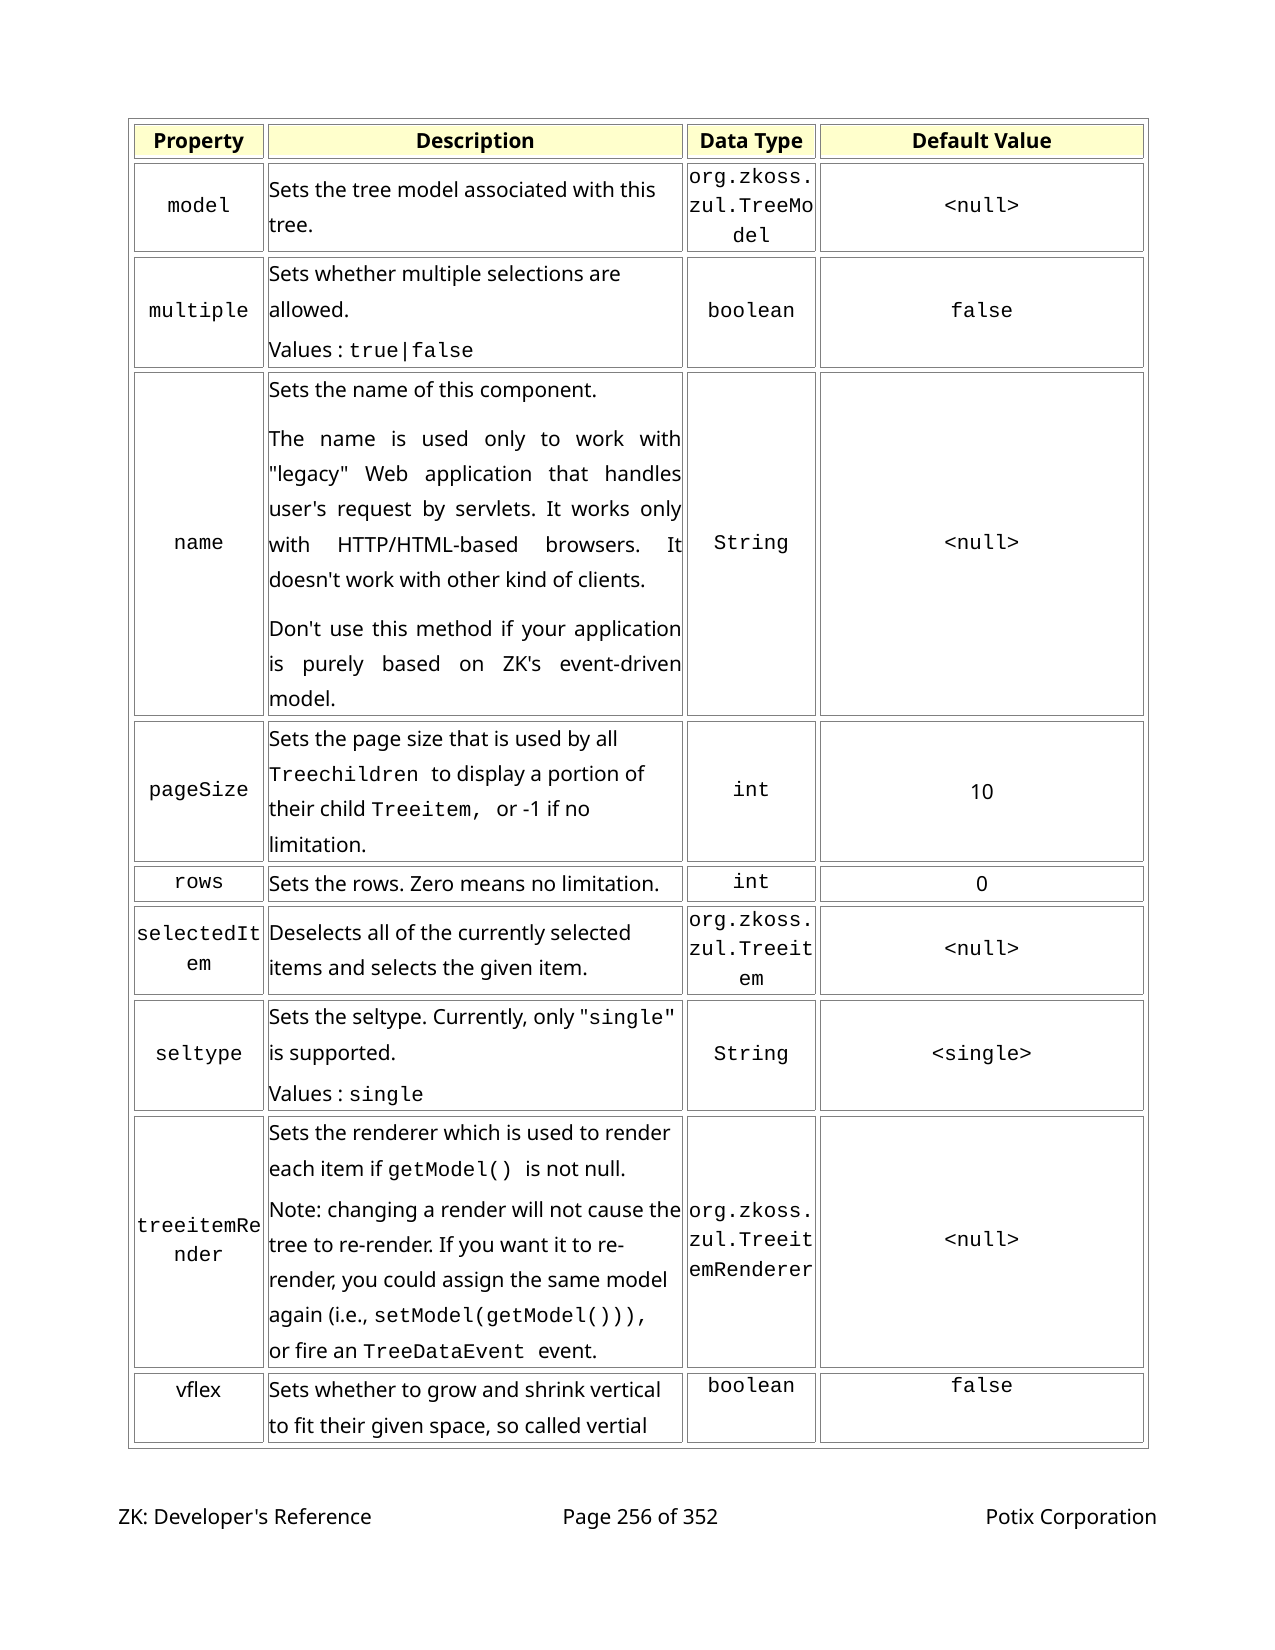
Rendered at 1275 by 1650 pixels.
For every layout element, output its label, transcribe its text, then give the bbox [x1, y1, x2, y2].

table_cell Deselects all of the currently selected items and selects the given item. [266, 901, 685, 994]
table_cell Sets the rows. Zero means no limitation. [266, 861, 685, 901]
table_cell pageSize [131, 715, 266, 861]
table_cell <null> [818, 901, 1146, 994]
table_cell Sets the renderer which is used to render each item if getModel() is not null. Note: changing a render will not cause the tree to re-render. If you want it to re-render, you could assign the same model again (i.e., setModel(getModel())), or fire an TreeDataEvent event. [266, 1110, 685, 1367]
table_cell Sets whether multiple selections are allowed. Values : true|false [266, 251, 685, 367]
table_cell String [685, 994, 817, 1110]
table_cell int [685, 861, 817, 901]
table_cell treeitemRender [131, 1110, 266, 1367]
table_cell vflex [131, 1367, 266, 1442]
table_cell <null> [818, 367, 1146, 715]
table_cell false [818, 1367, 1146, 1442]
table_cell org.zkoss.zul.TreeitemRenderer [685, 1110, 817, 1367]
table_cell Sets the name of this component. The name is used only to work with "legacy" Web application that handles user's request by servlets. It works only with HTTP/HTML-based browsers. It doesn't work with other kind of clients. Don't use this method if your application is purely based on ZK's event-driven model. [266, 367, 685, 715]
table_cell boolean [685, 251, 817, 367]
table_cell model [131, 158, 266, 251]
table_cell Sets the tree model associated with this tree. [266, 158, 685, 251]
table_cell <null> [818, 1110, 1146, 1367]
table_cell <null> [818, 158, 1146, 251]
table_header Description [266, 119, 685, 158]
table_header Default Value [818, 119, 1146, 158]
table_cell name [131, 367, 266, 715]
table_cell Sets the page size that is used by all Treechildren to display a portion of their child Treeitem, or -1 if no limitation. [266, 715, 685, 861]
table_cell org.zkoss.zul.Treeitem [685, 901, 817, 994]
table_cell false [818, 251, 1146, 367]
table_cell seltype [131, 994, 266, 1110]
table_header Property [131, 119, 266, 158]
table_cell <single> [818, 994, 1146, 1110]
table_cell 10 [818, 715, 1146, 861]
table_cell rows [131, 861, 266, 901]
table_cell boolean [685, 1367, 817, 1442]
table_cell 0 [818, 861, 1146, 901]
table_cell org.zkoss.zul.TreeModel [685, 158, 817, 251]
table_cell Sets the seltype. Currently, only "single" is supported. Values : single [266, 994, 685, 1110]
table_cell multiple [131, 251, 266, 367]
table_header Data Type [685, 119, 817, 158]
table_cell int [685, 715, 817, 861]
table_cell selectedItem [131, 901, 266, 994]
table_cell Sets whether to grow and shrink vertical to fit their given space, so called vertial [266, 1367, 685, 1442]
table_cell String [685, 367, 817, 715]
